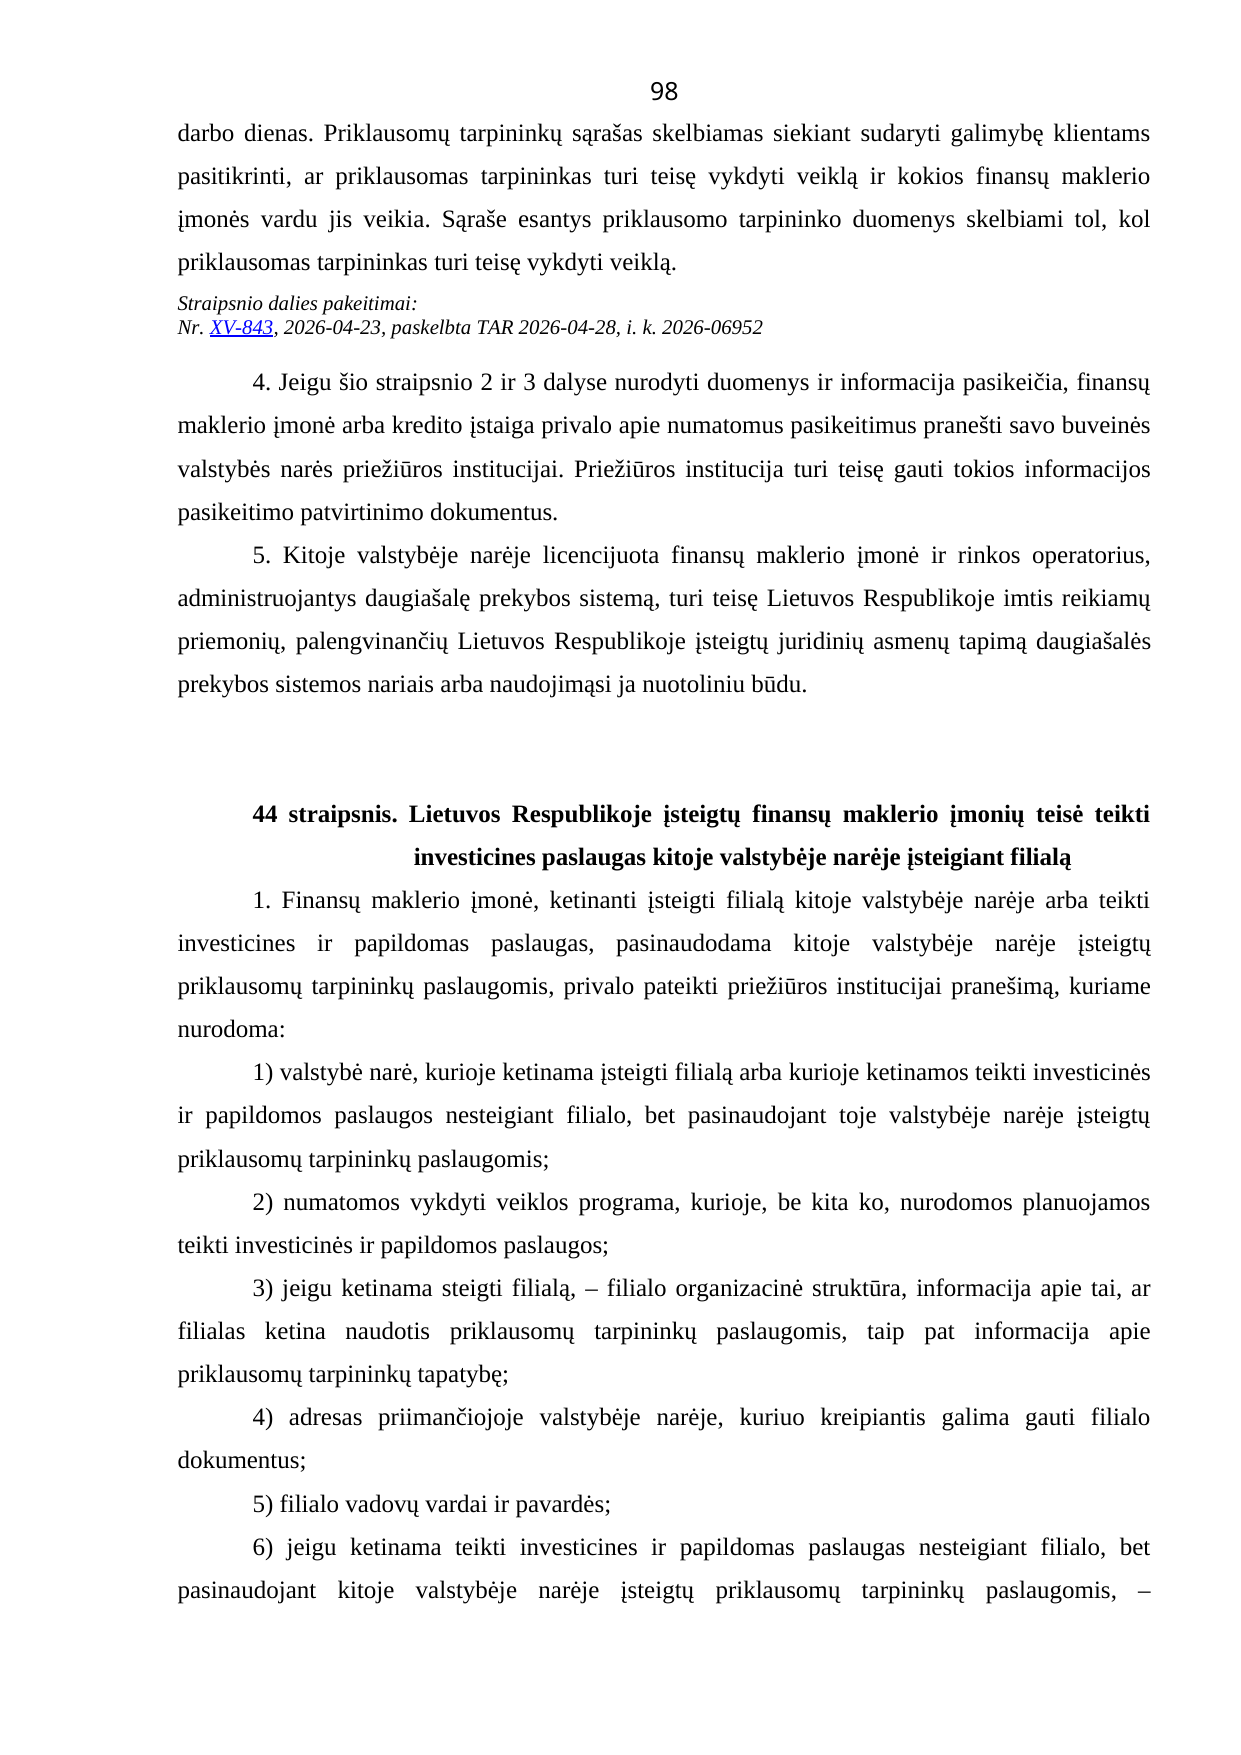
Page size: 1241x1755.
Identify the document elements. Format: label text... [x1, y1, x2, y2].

text Straipsnio dalies pakeitimai: [177, 291, 1152, 315]
text 5. Kitoje valstybėje narėje licencijuota finansų maklerio įmonė ir rinkos operatorius, administruojantys daugiašalę prekybos sistemą, turi teisę Lietuvos Respublikoje imtis reikiamų priemonių, palengvinančių Lietuvos Respublikoje įsteigtų juridinių asmenų tapimą daugiašalės prekybos sistemos nariais arba naudojimąsi ja nuotoliniu būdu. [177, 540, 1152, 698]
text 3) jeigu ketinama steigti filialą, – filialo organizacinė struktūra, informacija apie tai, ar filialas ketina naudotis priklausomų tarpininkų paslaugomis, taip pat informacija apie priklausomų tarpininkų tapatybę; [177, 1273, 1152, 1388]
text 5) filialo vadovų vardai ir pavardės; [177, 1489, 1152, 1517]
text 1. Finansų maklerio įmonė, ketinanti įsteigti filialą kitoje valstybėje narėje arba teikti investicines ir papildomas paslaugas, pasinaudodama kitoje valstybėje narėje įsteigtų priklausomų tarpininkų paslaugomis, privalo pateikti priežiūros institucijai pranešimą, kuriame nurodoma: [177, 885, 1152, 1043]
text 44 straipsnis. Lietuvos Respublikoje įsteigtų finansų maklerio įmonių teisė teikti investicines paslaugas kitoje valstybėje narėje įsteigiant filialą [252, 799, 1152, 871]
text Nr. XV-843, 2026-04-23, paskelbta TAR 2026-04-28, i. k. 2026-06952 [177, 315, 1152, 339]
text darbo dienas. Priklausomų tarpininkų sąrašas skelbiamas siekiant sudaryti galimybę klientams pasitikrinti, ar priklausomas tarpininkas turi teisę vykdyti veiklą ir kokios finansų maklerio įmonės vardu jis veikia. Sąraše esantys priklausomo tarpininko duomenys skelbiami tol, kol priklausomas tarpininkas turi teisę vykdyti veiklą. [177, 118, 1152, 276]
text 4. Jeigu šio straipsnio 2 ir 3 dalyse nurodyti duomenys ir informacija pasikeičia, finansų maklerio įmonė arba kredito įstaiga privalo apie numatomus pasikeitimus pranešti savo buveinės valstybės narės priežiūros institucijai. Priežiūros institucija turi teisę gauti tokios informacijos pasikeitimo patvirtinimo dokumentus. [177, 367, 1152, 526]
text 6) jeigu ketinama teikti investicines ir papildomas paslaugas nesteigiant filialo, bet pasinaudojant kitoje valstybėje narėje įsteigtų priklausomų tarpininkų paslaugomis, – [177, 1532, 1152, 1604]
text 2) numatomos vykdyti veiklos programa, kurioje, be kita ko, nurodomos planuojamos teikti investicinės ir papildomos paslaugos; [177, 1187, 1152, 1259]
text 4) adresas priimančiojoje valstybėje narėje, kuriuo kreipiantis galima gauti filialo dokumentus; [177, 1402, 1152, 1474]
text 1) valstybė narė, kurioje ketinama įsteigti filialą arba kurioje ketinamos teikti investicinės ir papildomos paslaugos nesteigiant filialo, bet pasinaudojant toje valstybėje narėje įsteigtų priklausomų tarpininkų paslaugomis; [177, 1057, 1152, 1172]
